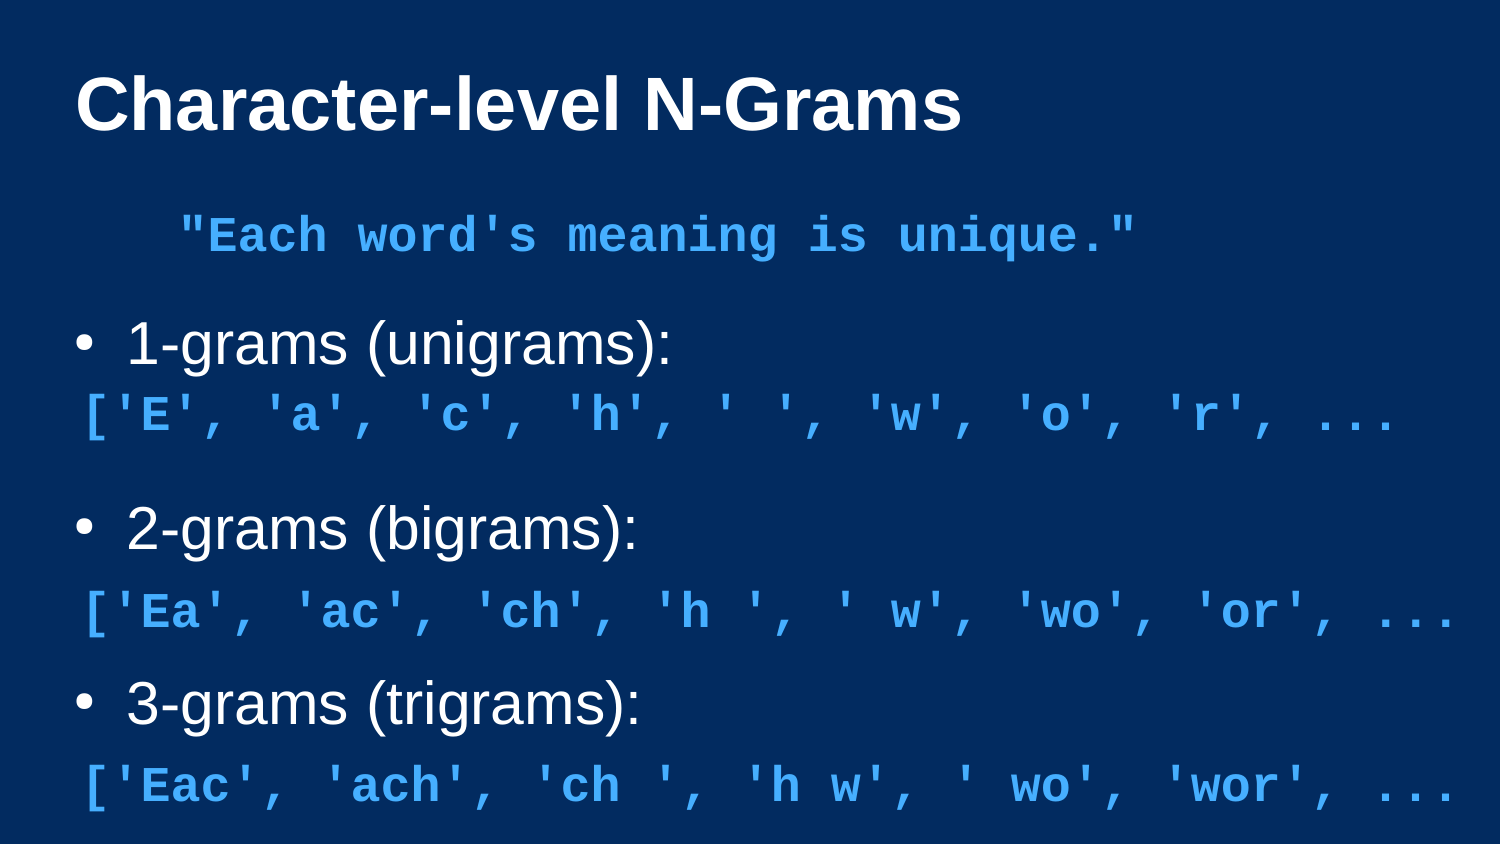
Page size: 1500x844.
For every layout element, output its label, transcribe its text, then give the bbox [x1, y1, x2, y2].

title Character-level N-Grams [74, 33, 1425, 175]
text_box "Each word's meaning is unique." [162, 202, 1465, 275]
text_box ['Eac', 'ach', 'ch ', 'h w', ' wo', 'wor', ... [65, 751, 1497, 824]
list 1-grams (unigrams): 2-grams (bigrams): 3-grams (trigrams): [55, 207, 1406, 806]
text_box ['Ea', 'ac', 'ch', 'h ', ' w', 'wo', 'or', ... [65, 578, 1499, 707]
text_box ['E', 'a', 'c', 'h', ' ', 'w', 'o', 'r', ... [65, 381, 1500, 471]
